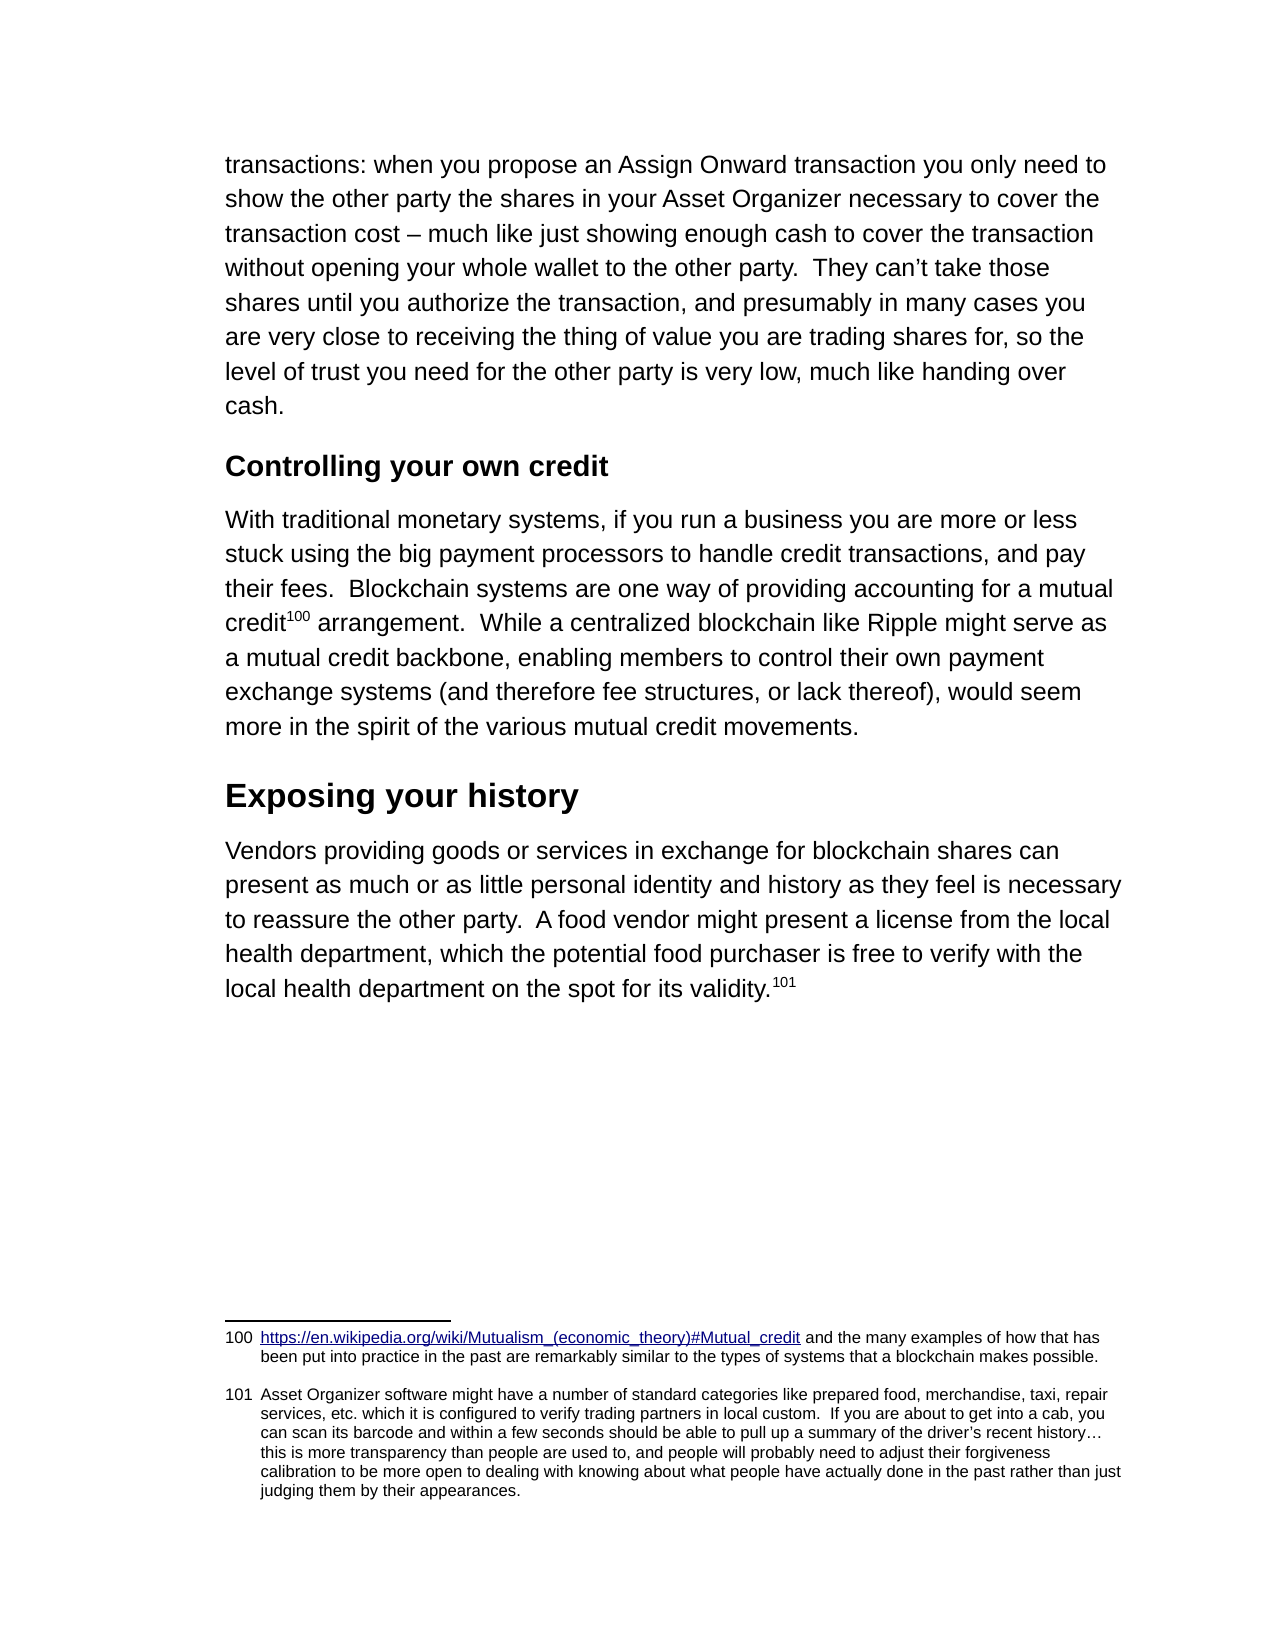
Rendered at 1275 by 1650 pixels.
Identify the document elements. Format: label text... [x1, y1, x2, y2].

text transactions: when you propose an Assign Onward transaction you only need to show the other party the shares in your Asset Organizer necessary to cover the transaction cost – much like just showing enough cash to cover the transaction without opening your whole wallet to the other party. They can’t take those shares until you authorize the transaction, and presumably in many cases you are very close to receiving the thing of value you are trading shares for, so the level of trust you need for the other party is very low, much like handing over cash. [225, 150, 1125, 420]
text With traditional monetary systems, if you run a business you are more or less stuck using the big payment processors to handle credit transactions, and pay their fees. Blockchain systems are one way of providing accounting for a mutual credit arrangement. While a centralized blockchain like Ripple might serve as a mutual credit backbone, enabling members to control their own payment exchange systems (and therefore fee structures, or lack thereof), would seem more in the spirit of the various mutual credit movements. [225, 504, 1125, 740]
text Vendors providing goods or services in exchange for blockchain shares can present as much or as little personal identity and history as they feel is necessary to reassure the other party. A food vendor might present a license from the local health department, which the potential food purchaser is free to verify with the local health department on the spot for its validity. [225, 836, 1125, 1002]
subtitle Controlling your own credit [225, 449, 1125, 483]
subtitle Exposing your history [225, 776, 1125, 814]
text Asset Organizer software might have a number of standard categories like prepared food, merchandise, taxi, repair services, etc. which it is configured to verify trading partners in local custom. If you are about to get into a cab, you can scan its barcode and within a few seconds should be able to pull up a summary of the driver’s recent history… this is more transparency than people are used to, and people will probably need to adjust their forgiveness calibration to be more open to dealing with knowing about what people have actually done in the past rather than just judging them by their appearances. [225, 1385, 1125, 1500]
text https://en.wikipedia.org/wiki/Mutualism_(economic_theory)#Mutual_credit and the many examples of how that has been put into practice in the past are remarkably similar to the types of systems that a blockchain makes possible. [225, 1327, 1125, 1366]
